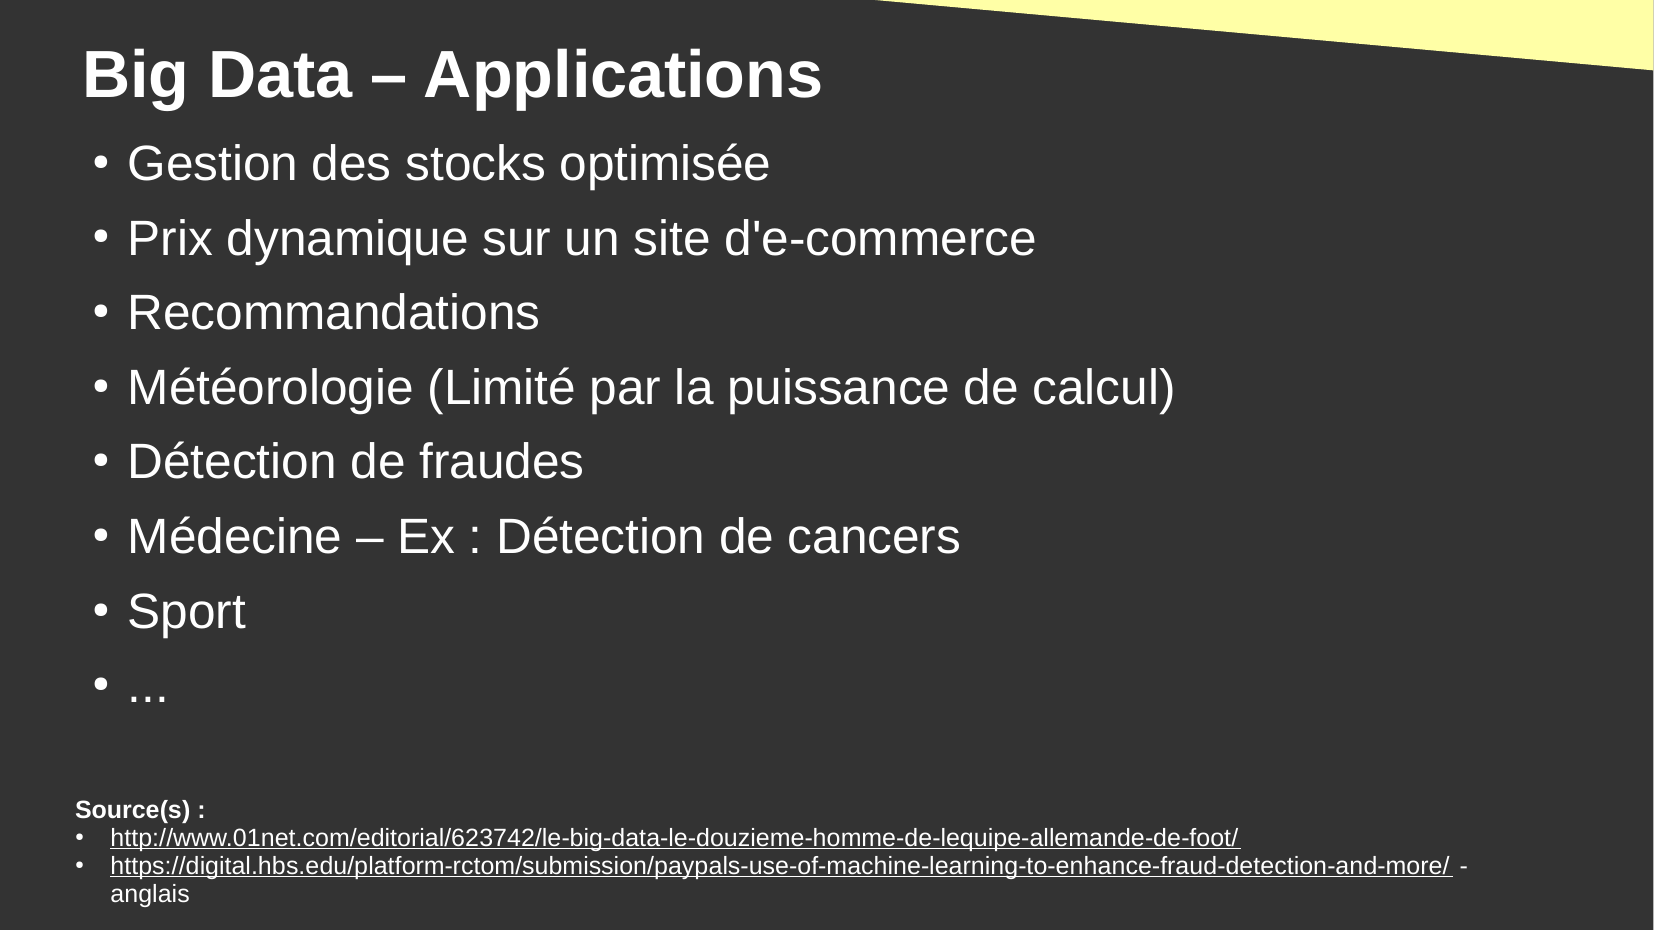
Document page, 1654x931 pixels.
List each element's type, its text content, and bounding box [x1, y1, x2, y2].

text_box [875, 0, 1654, 71]
text_box Source(s) : http://www.01net.com/editorial/623742/le-big-data-le-douzieme-homme-de-lequipe-allemande-de-foot/ https://digital.hbs.edu/platform-rctom/submission/paypals-use-of-machine-learning-to-enhance-fraud-detection-and-more/ - anglais [60, 788, 1560, 916]
title Big Data – Applications [82, 37, 1571, 114]
list Gestion des stocks optimisée Prix dynamique sur un site d'e-commerce Recommandations Météorologie (Limité par la puissance de calcul) Détection de fraudes Médecine – Ex : Détection de cancers Sport ... [80, 135, 1182, 768]
